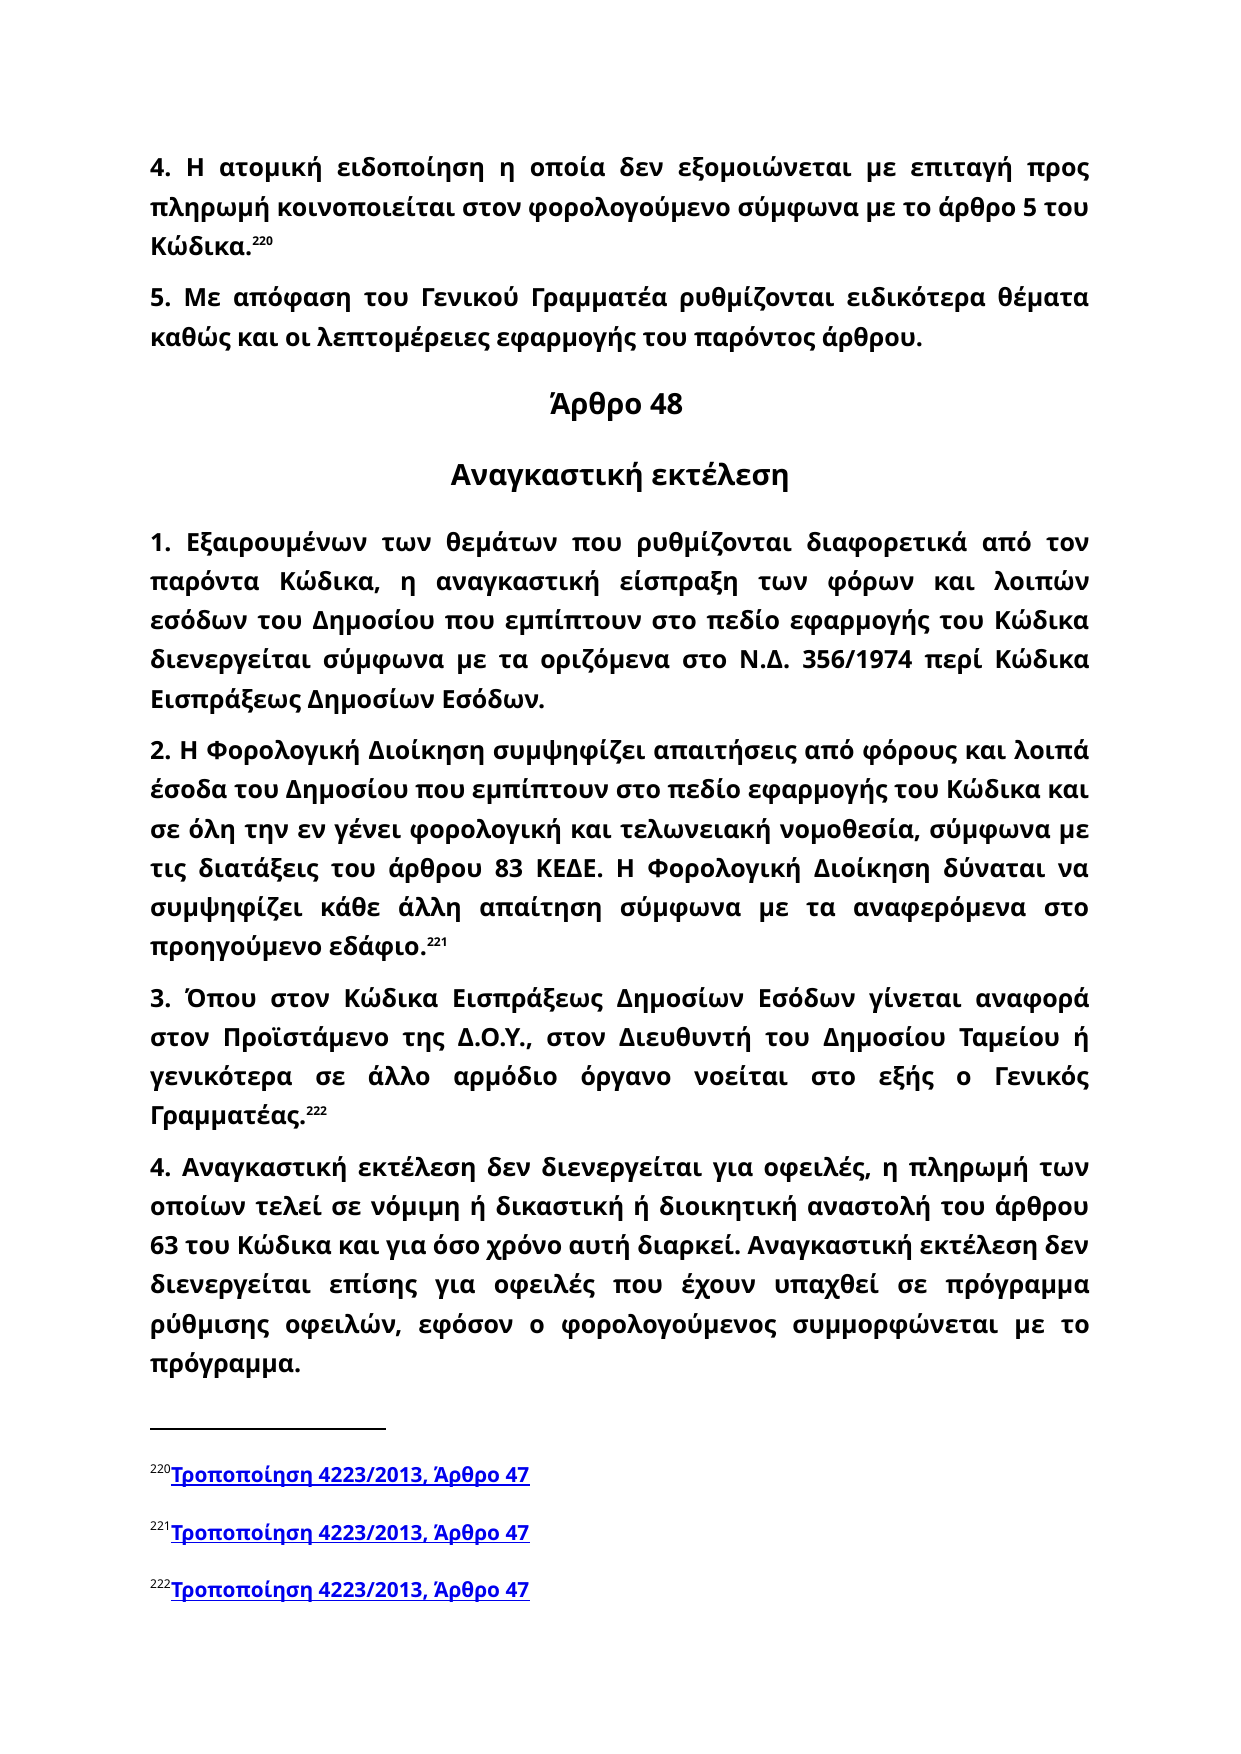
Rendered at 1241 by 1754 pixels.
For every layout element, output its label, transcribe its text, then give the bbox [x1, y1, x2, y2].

text Τροποποίηση 4223/2013, Άρθρο 47 [150, 1576, 1090, 1604]
text 4. Αναγκαστική εκτέλεση δεν διενεργείται για οφειλές, η πληρωμή των οποίων τελεί σε νόμιμη ή δικαστική ή διοικητική αναστολή του άρθρου 63 του Κώδικα και για όσο χρόνο αυτή διαρκεί. Αναγκαστική εκτέλεση δεν διενεργείται επίσης για οφειλές που έχουν υπαχθεί σε πρόγραμμα ρύθμισης οφειλών, εφόσον ο φορολογούμενος συμμορφώνεται με το πρόγραμμα. [150, 1149, 1090, 1379]
text 1. Εξαιρουμένων των θεμάτων που ρυθμίζονται διαφορετικά από τον παρόντα Κώδικα, η αναγκαστική είσπραξη των φόρων και λοιπών εσόδων του Δημοσίου που εμπίπτουν στο πεδίο εφαρμογής του Κώδικα διενεργείται σύμφωνα με τα οριζόμενα στο Ν.Δ. 356/1974 περί Κώδικα Εισπράξεως Δημοσίων Εσόδων. [150, 524, 1090, 715]
text 4. Η ατομική ειδοποίηση η οποία δεν εξομοιώνεται με επιταγή προς πληρωμή κοινοποιείται στον φορολογούμενο σύμφωνα με το άρθρο 5 του Κώδικα. [150, 150, 1090, 262]
text Τροποποίηση 4223/2013, Άρθρο 47 [150, 1460, 1090, 1489]
text 5. Με απόφαση του Γενικού Γραμματέα ρυθμίζονται ειδικότερα θέματα καθώς και οι λεπτομέρειες εφαρμογής του παρόντος άρθρου. [150, 280, 1090, 353]
subtitle Αναγκαστική εκτέλεση [150, 454, 1090, 494]
text Τροποποίηση 4223/2013, Άρθρο 47 [150, 1518, 1090, 1546]
subtitle Άρθρο 48 [150, 383, 1090, 423]
text 2. Η Φορολογική Διοίκηση συμψηφίζει απαιτήσεις από φόρους και λοιπά έσοδα του Δημοσίου που εμπίπτουν στο πεδίο εφαρμογής του Κώδικα και σε όλη την εν γένει φορολογική και τελωνειακή νομοθεσία, σύμφωνα με τις διατάξεις του άρθρου 83 ΚΕΔΕ. Η Φορολογική Διοίκηση δύναται να συμψηφίζει κάθε άλλη απαίτηση σύμφωνα με τα αναφερόμενα στο προηγούμενο εδάφιο. [150, 733, 1090, 963]
text 3. Όπου στον Κώδικα Εισπράξεως Δημοσίων Εσόδων γίνεται αναφορά στον Προϊστάμενο της Δ.Ο.Υ., στον Διευθυντή του Δημοσίου Ταμείου ή γενικότερα σε άλλο αρμόδιο όργανο νοείται στο εξής ο Γενικός Γραμματέας. [150, 980, 1090, 1132]
